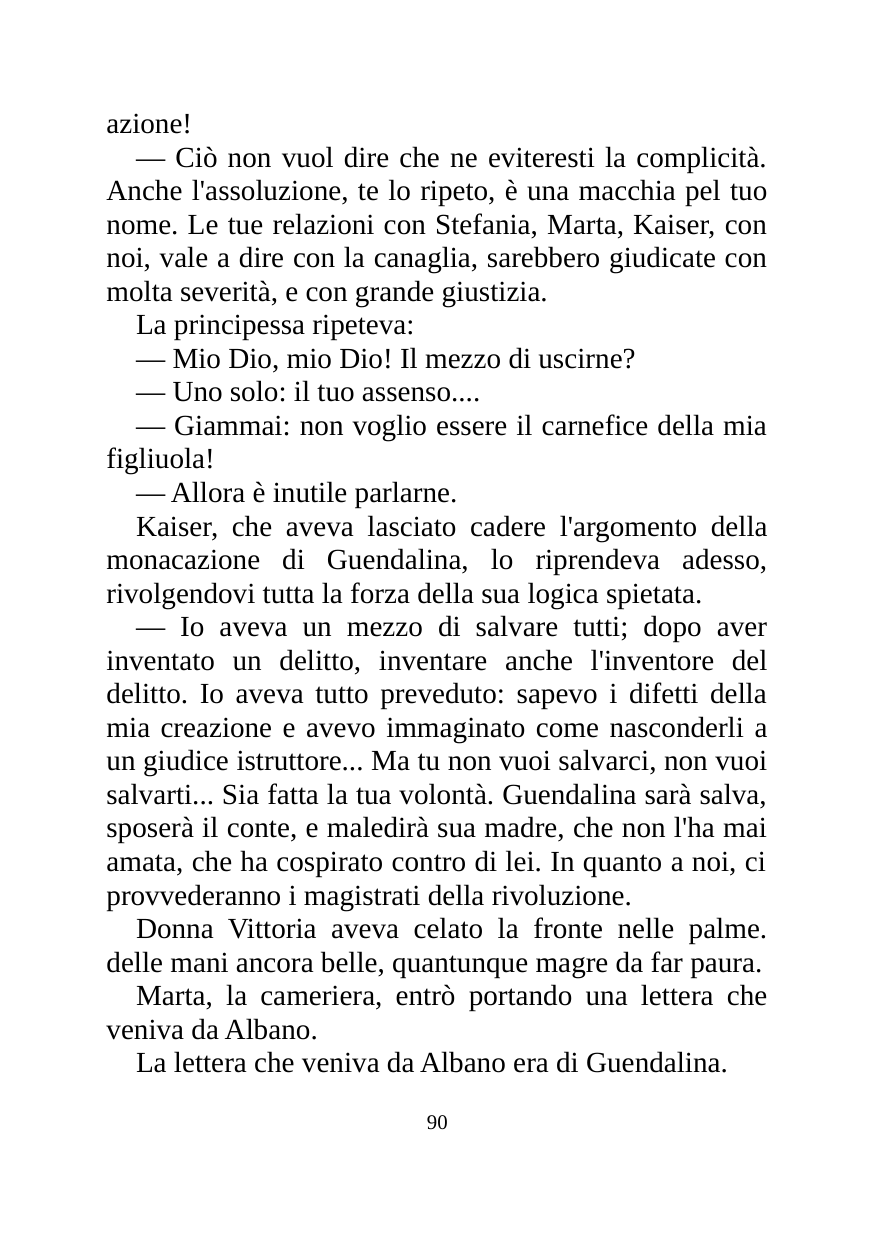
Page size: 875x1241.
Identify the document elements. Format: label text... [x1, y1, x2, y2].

text La principessa ripeteva: [106, 307, 768, 341]
text azione! [106, 106, 768, 140]
text Donna Vittoria aveva celato la fronte nelle palme. delle mani ancora belle, quantunque magre da far paura. [106, 911, 768, 978]
text — Allora è inutile parlarne. [106, 475, 768, 509]
text — Giammai: non voglio essere il carnefice della mia figliuola! [106, 408, 768, 475]
text — Ciò non vuol dire che ne eviteresti la complicità. Anche l'assoluzione, te lo ripeto, è una macchia pel tuo nome. Le tue relazioni con Stefania, Marta, Kaiser, con noi, vale a dire con la canaglia, sarebbero giudicate con molta severità, e con grande giustizia. [106, 140, 768, 307]
text — Io aveva un mezzo di salvare tutti; dopo aver inventato un delitto, inventare anche l'inventore del delitto. Io aveva tutto preveduto: sapevo i difetti della mia creazione e avevo immaginato come nasconderli a un giudice istruttore... Ma tu non vuoi salvarci, non vuoi salvarti... Sia fatta la tua volontà. Guendalina sarà salva, sposerà il conte, e maledirà sua madre, che non l'ha mai amata, che ha cospirato contro di lei. In quanto a noi, ci provvederanno i magistrati della rivoluzione. [106, 609, 768, 911]
text — Uno solo: il tuo assenso.... [106, 374, 768, 408]
text La lettera che veniva da Albano era di Guendalina. [106, 1045, 768, 1079]
text Marta, la cameriera, entrò portando una lettera che veniva da Albano. [106, 978, 768, 1045]
text — Mio Dio, mio Dio! Il mezzo di uscirne? [106, 341, 768, 374]
text Kaiser, che aveva lasciato cadere l'argomento della monacazione di Guendalina, lo riprendeva adesso, rivolgendovi tutta la forza della sua logica spietata. [106, 509, 768, 609]
